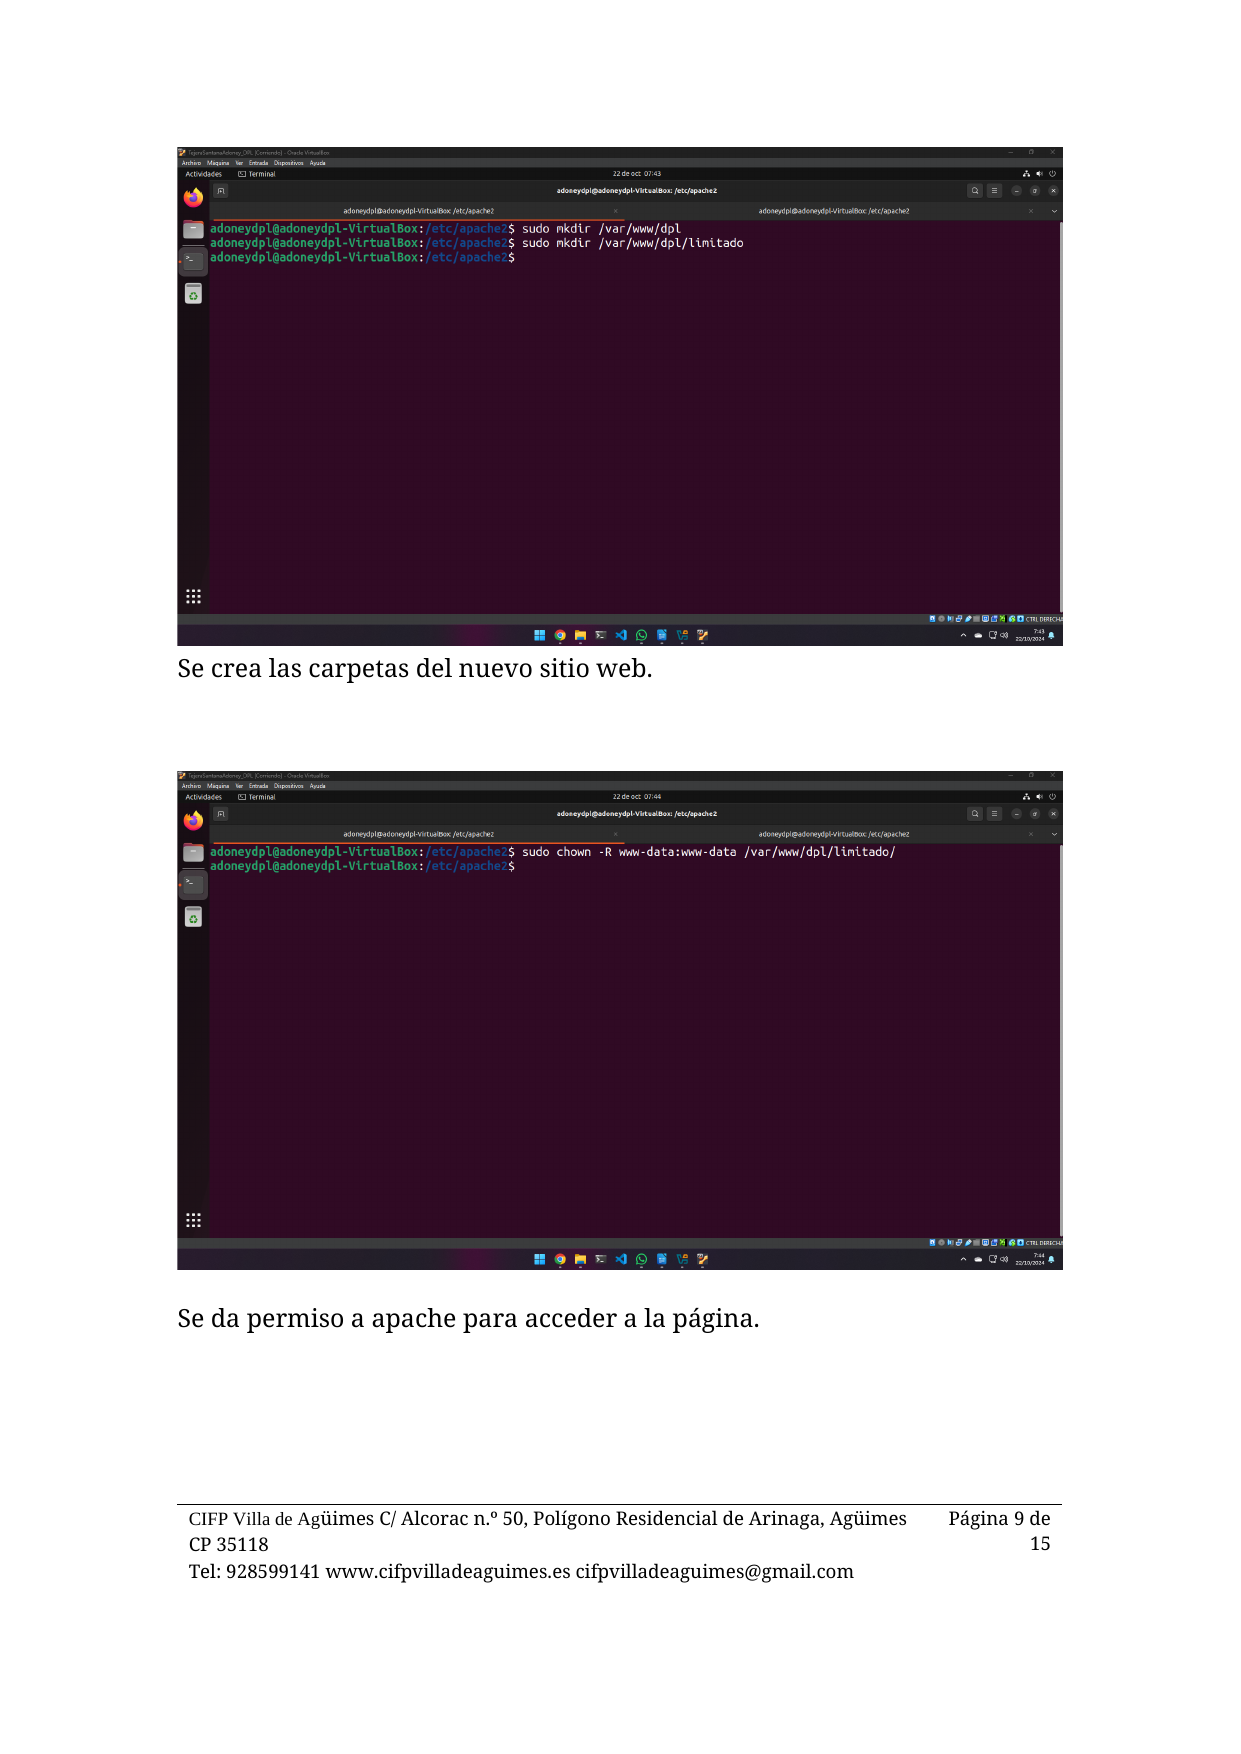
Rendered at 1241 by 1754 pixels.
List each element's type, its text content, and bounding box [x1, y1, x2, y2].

picture [177, 147, 1063, 646]
text Se crea las carpetas del nuevo sitio web. [177, 646, 1063, 685]
text Se da permiso a apache para acceder a la página. [177, 1270, 1063, 1334]
picture [177, 771, 1063, 1270]
